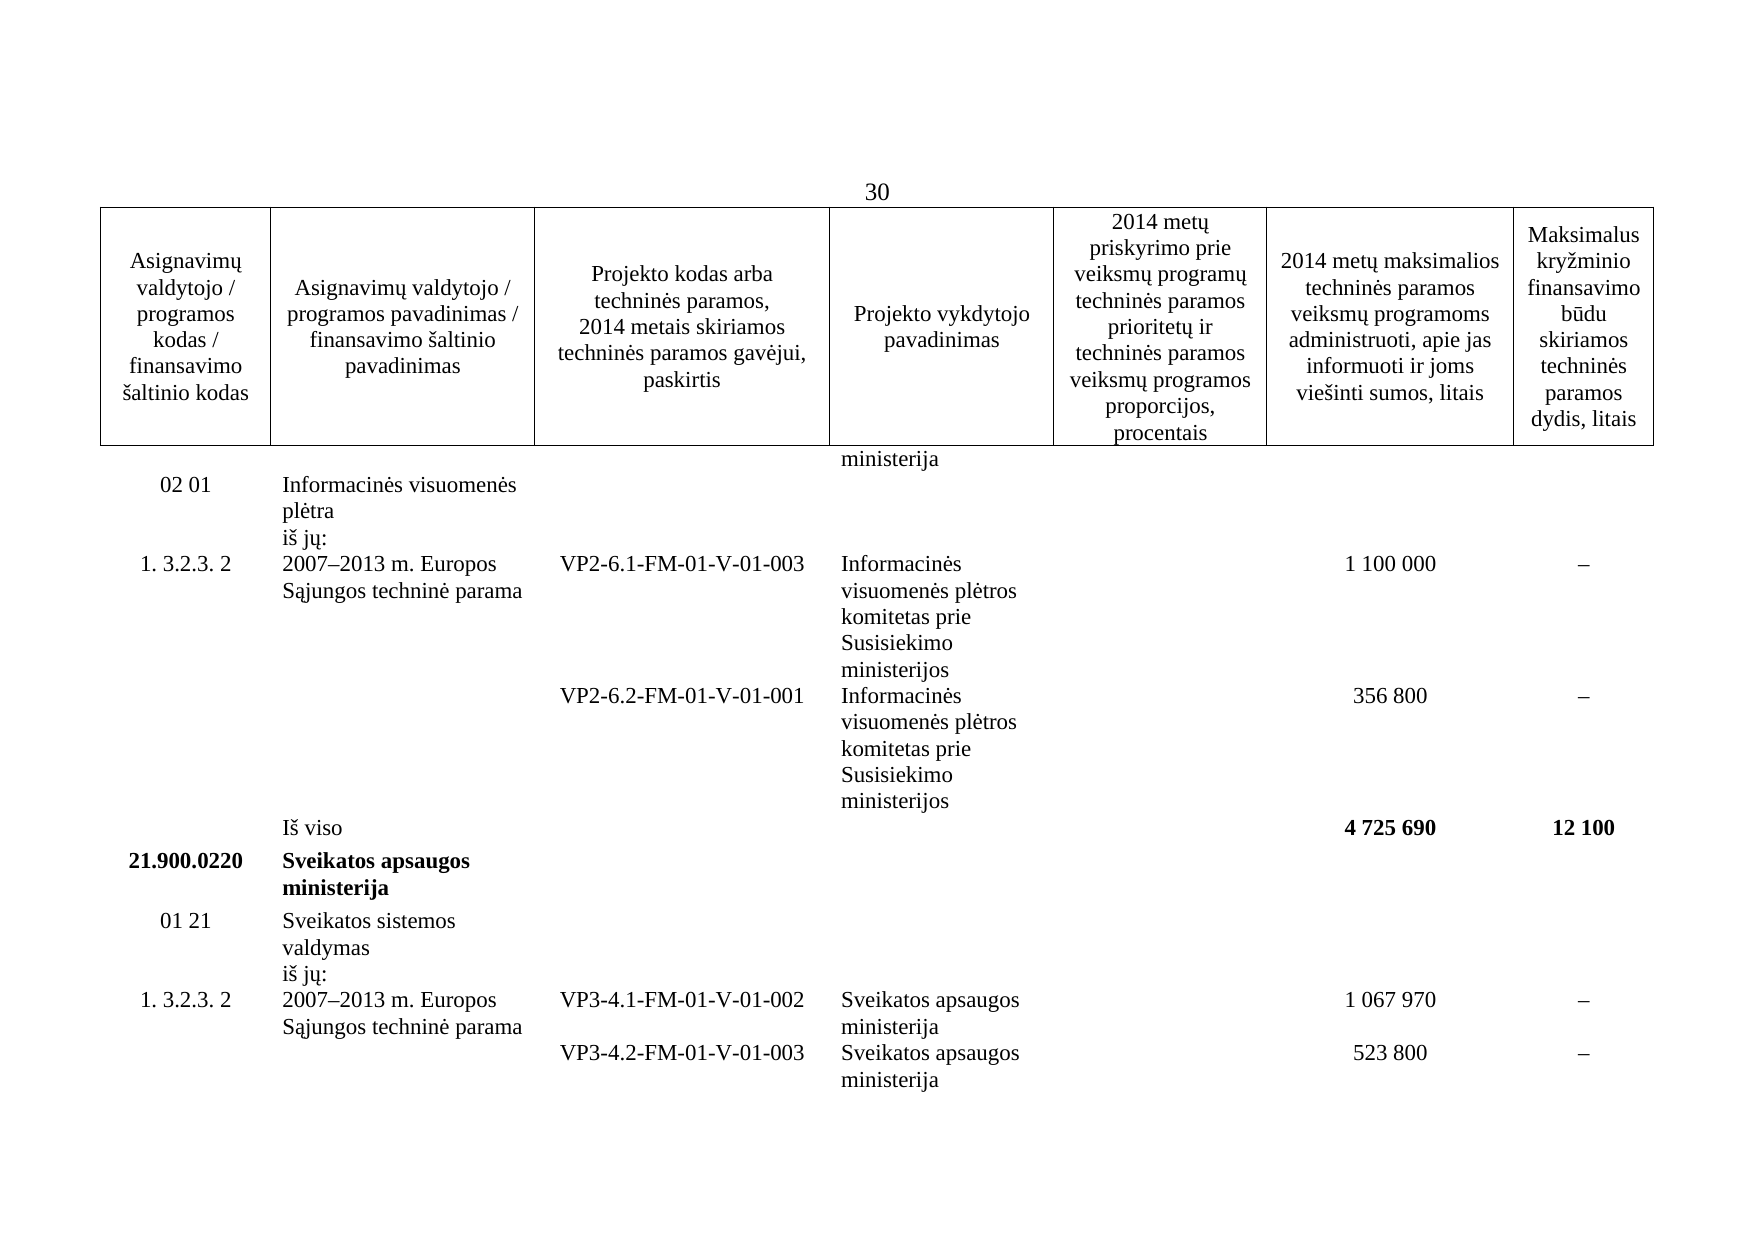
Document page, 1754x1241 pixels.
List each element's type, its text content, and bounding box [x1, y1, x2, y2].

table_cell [534, 900, 829, 960]
table_cell [1054, 682, 1267, 814]
table_cell [1267, 840, 1514, 900]
table_cell [1054, 987, 1267, 1039]
table_cell [1514, 471, 1653, 524]
table_cell [1054, 840, 1267, 900]
table_cell 4 725 690 [1267, 814, 1514, 840]
table_cell 12 100 [1514, 814, 1653, 840]
table_cell [534, 960, 829, 987]
table_cell [1514, 524, 1653, 550]
table_cell [100, 446, 271, 471]
table_cell [1267, 960, 1514, 987]
table_cell Sveikatos apsaugos ministerija [830, 987, 1054, 1039]
table_cell Informacinės visuomenės plėtra [271, 471, 534, 524]
table_cell [100, 524, 271, 550]
table_cell Sveikatos sistemos valdymas [271, 900, 534, 960]
table_cell [830, 900, 1054, 960]
table_cell 1 100 000 [1267, 550, 1514, 682]
table_cell [534, 471, 829, 524]
table_cell [534, 446, 829, 471]
table_cell Informacinės visuomenės plėtros komitetas prie Susisiekimo ministerijos [830, 550, 1054, 682]
table_cell – [1514, 1039, 1653, 1092]
table_cell VP3-4.1-FM-01-V-01-002 [534, 987, 829, 1039]
table_cell 1 067 970 [1267, 987, 1514, 1039]
table_cell [1267, 524, 1514, 550]
table_cell 1. 3.2.3. 2 [100, 987, 271, 1092]
table_cell [1054, 900, 1267, 960]
table_header Projekto vykdytojo pavadinimas [830, 208, 1053, 445]
table_cell [1054, 524, 1267, 550]
table_cell [1054, 1039, 1267, 1092]
table_cell VP2-6.1-FM-01-V-01-003 [534, 550, 829, 682]
table_cell – [1514, 550, 1653, 682]
table_cell [1054, 471, 1267, 524]
table_cell [1054, 814, 1267, 840]
table_cell [830, 814, 1054, 840]
table_cell [1514, 840, 1653, 900]
table_cell [534, 840, 829, 900]
table_cell [1267, 446, 1514, 471]
table_header Maksimalus kryžminio finansavimo būdu skiriamos techninės paramos dydis, litais [1514, 208, 1653, 445]
table_cell [271, 446, 534, 471]
table_cell VP2-6.2-FM-01-V-01-001 [534, 682, 829, 814]
table_cell VP3-4.2-FM-01-V-01-003 [534, 1039, 829, 1092]
table_cell [1054, 550, 1267, 682]
table_cell [534, 524, 829, 550]
table_cell – [1514, 682, 1653, 814]
table_cell Sveikatos apsaugos ministerija [271, 840, 534, 900]
table_cell [100, 814, 271, 840]
table_cell [830, 471, 1054, 524]
table_cell [100, 960, 271, 987]
table_cell Sveikatos apsaugos ministerija [830, 1039, 1054, 1092]
table_cell [1267, 471, 1514, 524]
table_cell iš jų: [271, 524, 534, 550]
table_cell 1. 3.2.3. 2 [100, 550, 271, 814]
table_cell Informacinės visuomenės plėtros komitetas prie Susisiekimo ministerijos [830, 682, 1054, 814]
table_cell – [1514, 987, 1653, 1039]
table_cell 2007–2013 m. Europos Sąjungos techninė parama [271, 987, 534, 1092]
table_cell 523 800 [1267, 1039, 1514, 1092]
table_cell [1514, 960, 1653, 987]
table_cell 02 01 [100, 471, 271, 524]
table_cell iš jų: [271, 960, 534, 987]
table_cell Iš viso [271, 814, 534, 840]
table_header Projekto kodas arba techninės paramos, 2014 metais skiriamos techninės paramos gavėjui, paskirtis [535, 208, 829, 445]
table_header 2014 metų priskyrimo prie veiksmų programų techninės paramos prioritetų ir techninės paramos veiksmų programos proporcijos, procentais [1054, 208, 1266, 445]
table_header Asignavimų valdytojo / programos kodas / finansavimo šaltinio kodas [101, 208, 270, 445]
table_header Asignavimų valdytojo / programos pavadinimas / finansavimo šaltinio pavadinimas [271, 208, 534, 445]
table_cell [1514, 446, 1653, 471]
table_cell [1054, 446, 1267, 471]
table_cell [1514, 900, 1653, 960]
table_cell [1267, 900, 1514, 960]
table_cell 2007–2013 m. Europos Sąjungos techninė parama [271, 550, 534, 814]
table_cell ministerija [830, 446, 1054, 471]
table_header 2014 metų maksimalios techninės paramos veiksmų programoms administruoti, apie jas informuoti ir joms viešinti sumos, litais [1267, 208, 1513, 445]
table_cell [830, 960, 1054, 987]
table_cell [830, 524, 1054, 550]
table_cell 21.900.0220 [100, 840, 271, 900]
table_cell 356 800 [1267, 682, 1514, 814]
table_cell [534, 814, 829, 840]
table_cell [830, 840, 1054, 900]
table_cell 01 21 [100, 900, 271, 960]
table_cell [1054, 960, 1267, 987]
